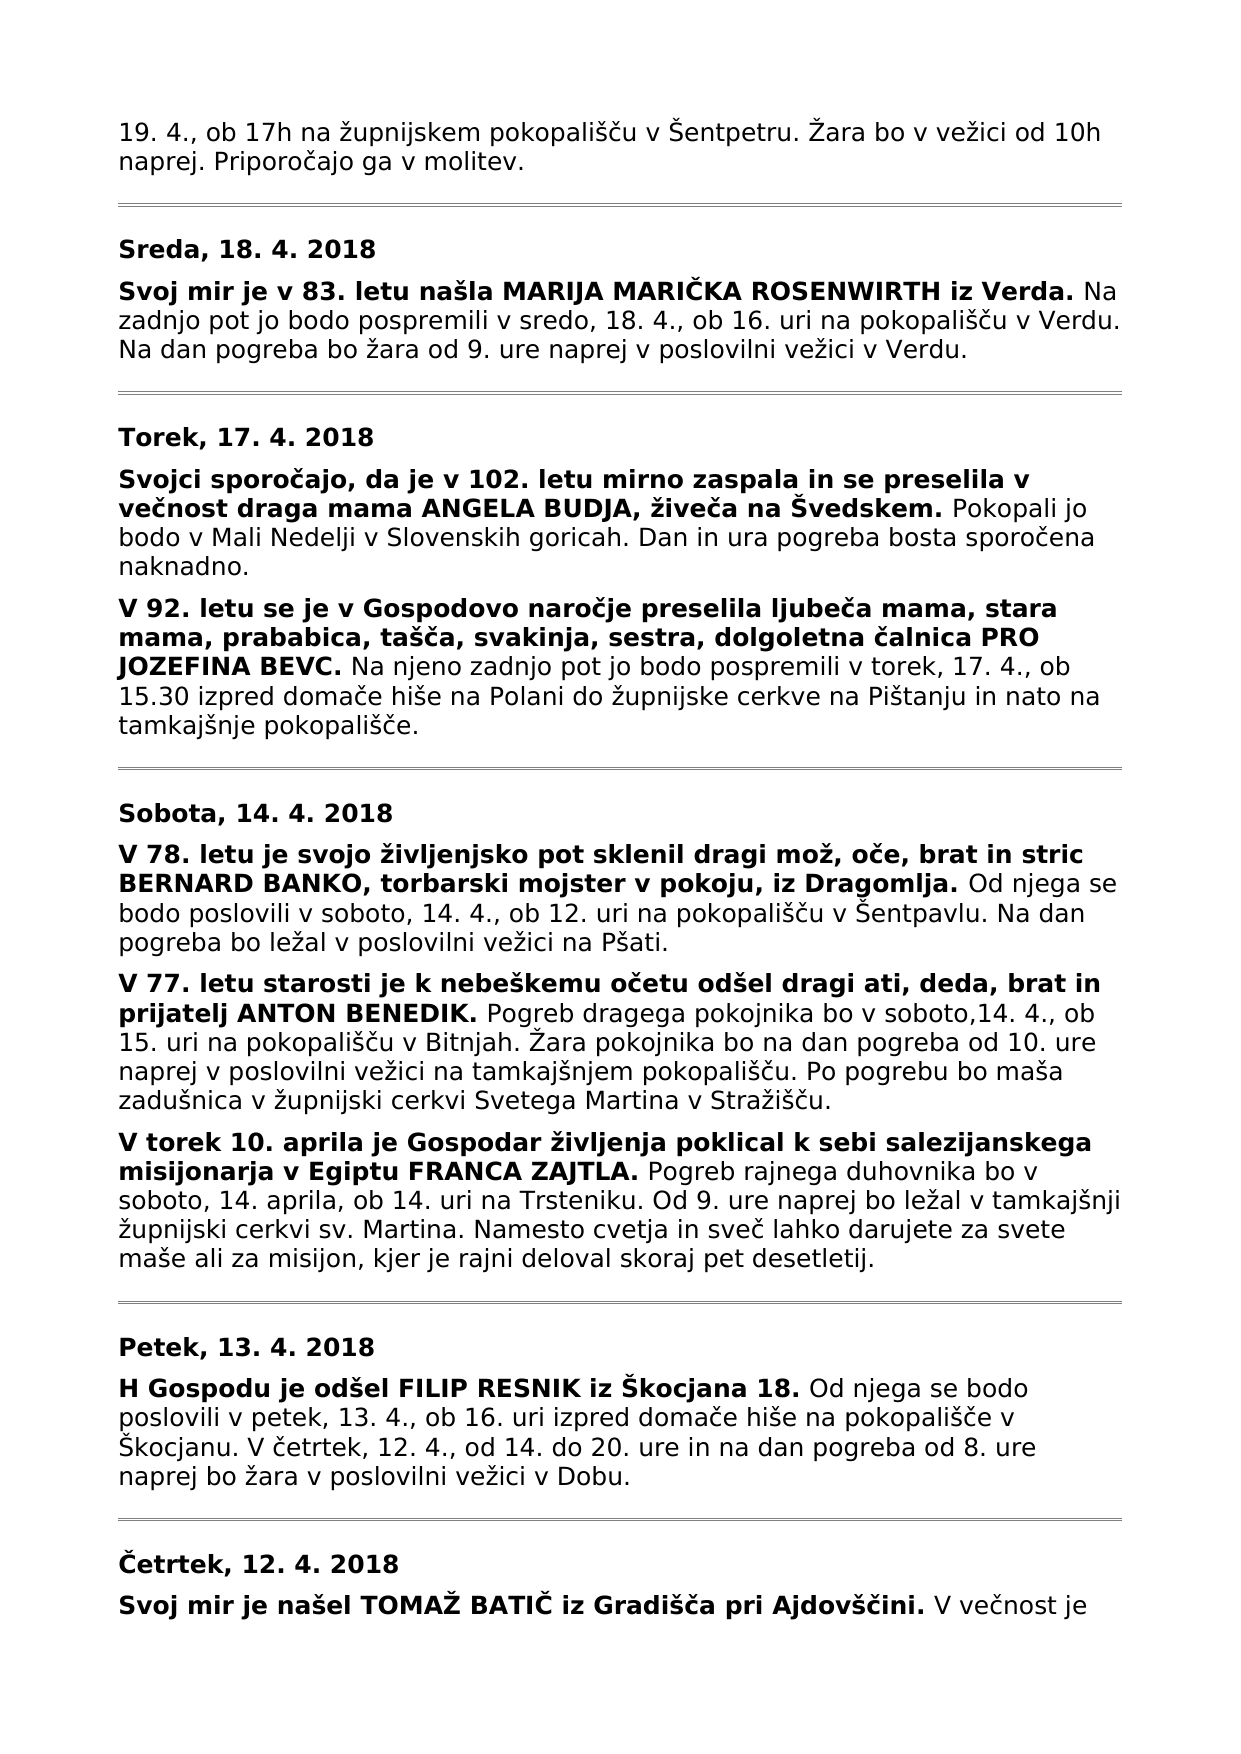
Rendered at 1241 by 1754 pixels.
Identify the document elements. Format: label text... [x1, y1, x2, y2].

text H Gospodu je odšel FILIP RESNIK iz Škocjana 18. Od njega se bodo poslovili v petek, 13. 4., ob 16. uri izpred domače hiše na pokopališče v Škocjanu. V četrtek, 12. 4., od 14. do 20. ure in na dan pogreba od 8. ure naprej bo žara v poslovilni vežici v Dobu. [118, 1374, 1122, 1491]
text V 92. letu se je v Gospodovo naročje preselila ljubeča mama, stara mama, prababica, tašča, svakinja, sestra, dolgoletna čalnica PRO JOZEFINA BEVC. Na njeno zadnjo pot jo bodo pospremili v torek, 17. 4., ob 15.30 izpred domače hiše na Polani do župnijske cerkve na Pištanju in nato na tamkajšnje pokopališče. [118, 594, 1122, 740]
text Četrtek, 12. 4. 2018 [118, 1550, 1122, 1579]
text Svojci sporočajo, da je v 102. letu mirno zaspala in se preselila v večnost draga mama ANGELA BUDJA, živeča na Švedskem. Pokopali jo bodo v Mali Nedelji v Slovenskih goricah. Dan in ura pogreba bosta sporočena naknadno. [118, 465, 1122, 582]
text 19. 4., ob 17h na župnijskem pokopališču v Šentpetru. Žara bo v vežici od 10h naprej. Priporočajo ga v molitev. [118, 118, 1122, 176]
text Svoj mir je našel TOMAŽ BATIČ iz Gradišča pri Ajdovščini. V večnost je [118, 1592, 1122, 1621]
text V 78. letu je svojo življenjsko pot sklenil dragi mož, oče, brat in stric BERNARD BANKO, torbarski mojster v pokoju, iz Dragomlja. Od njega se bodo poslovili v soboto, 14. 4., ob 12. uri na pokopališču v Šentpavlu. Na dan pogreba bo ležal v poslovilni vežici na Pšati. [118, 841, 1122, 957]
text Sreda, 18. 4. 2018 [118, 235, 1122, 264]
text V 77. letu starosti je k nebeškemu očetu odšel dragi ati, deda, brat in prijatelj ANTON BENEDIK. Pogreb dragega pokojnika bo v soboto,14. 4., ob 15. uri na pokopališču v Bitnjah. Žara pokojnika bo na dan pogreba od 10. ure naprej v poslovilni vežici na tamkajšnjem pokopališču. Po pogrebu bo maša zadušnica v župnijski cerkvi Svetega Martina v Stražišču. [118, 970, 1122, 1116]
text Sobota, 14. 4. 2018 [118, 799, 1122, 828]
text Torek, 17. 4. 2018 [118, 423, 1122, 452]
text V torek 10. aprila je Gospodar življenja poklical k sebi salezijanskega misijonarja v Egiptu FRANCA ZAJTLA. Pogreb rajnega duhovnika bo v soboto, 14. aprila, ob 14. uri na Trsteniku. Od 9. ure naprej bo ležal v tamkajšnji župnijski cerkvi sv. Martina. Namesto cvetja in sveč lahko darujete za svete maše ali za misijon, kjer je rajni deloval skoraj pet desetletij. [118, 1128, 1122, 1274]
text Svoj mir je v 83. letu našla MARIJA MARIČKA ROSENWIRTH iz Verda. Na zadnjo pot jo bodo pospremili v sredo, 18. 4., ob 16. uri na pokopališču v Verdu. Na dan pogreba bo žara od 9. ure naprej v poslovilni vežici v Verdu. [118, 277, 1122, 364]
text Petek, 13. 4. 2018 [118, 1333, 1122, 1362]
